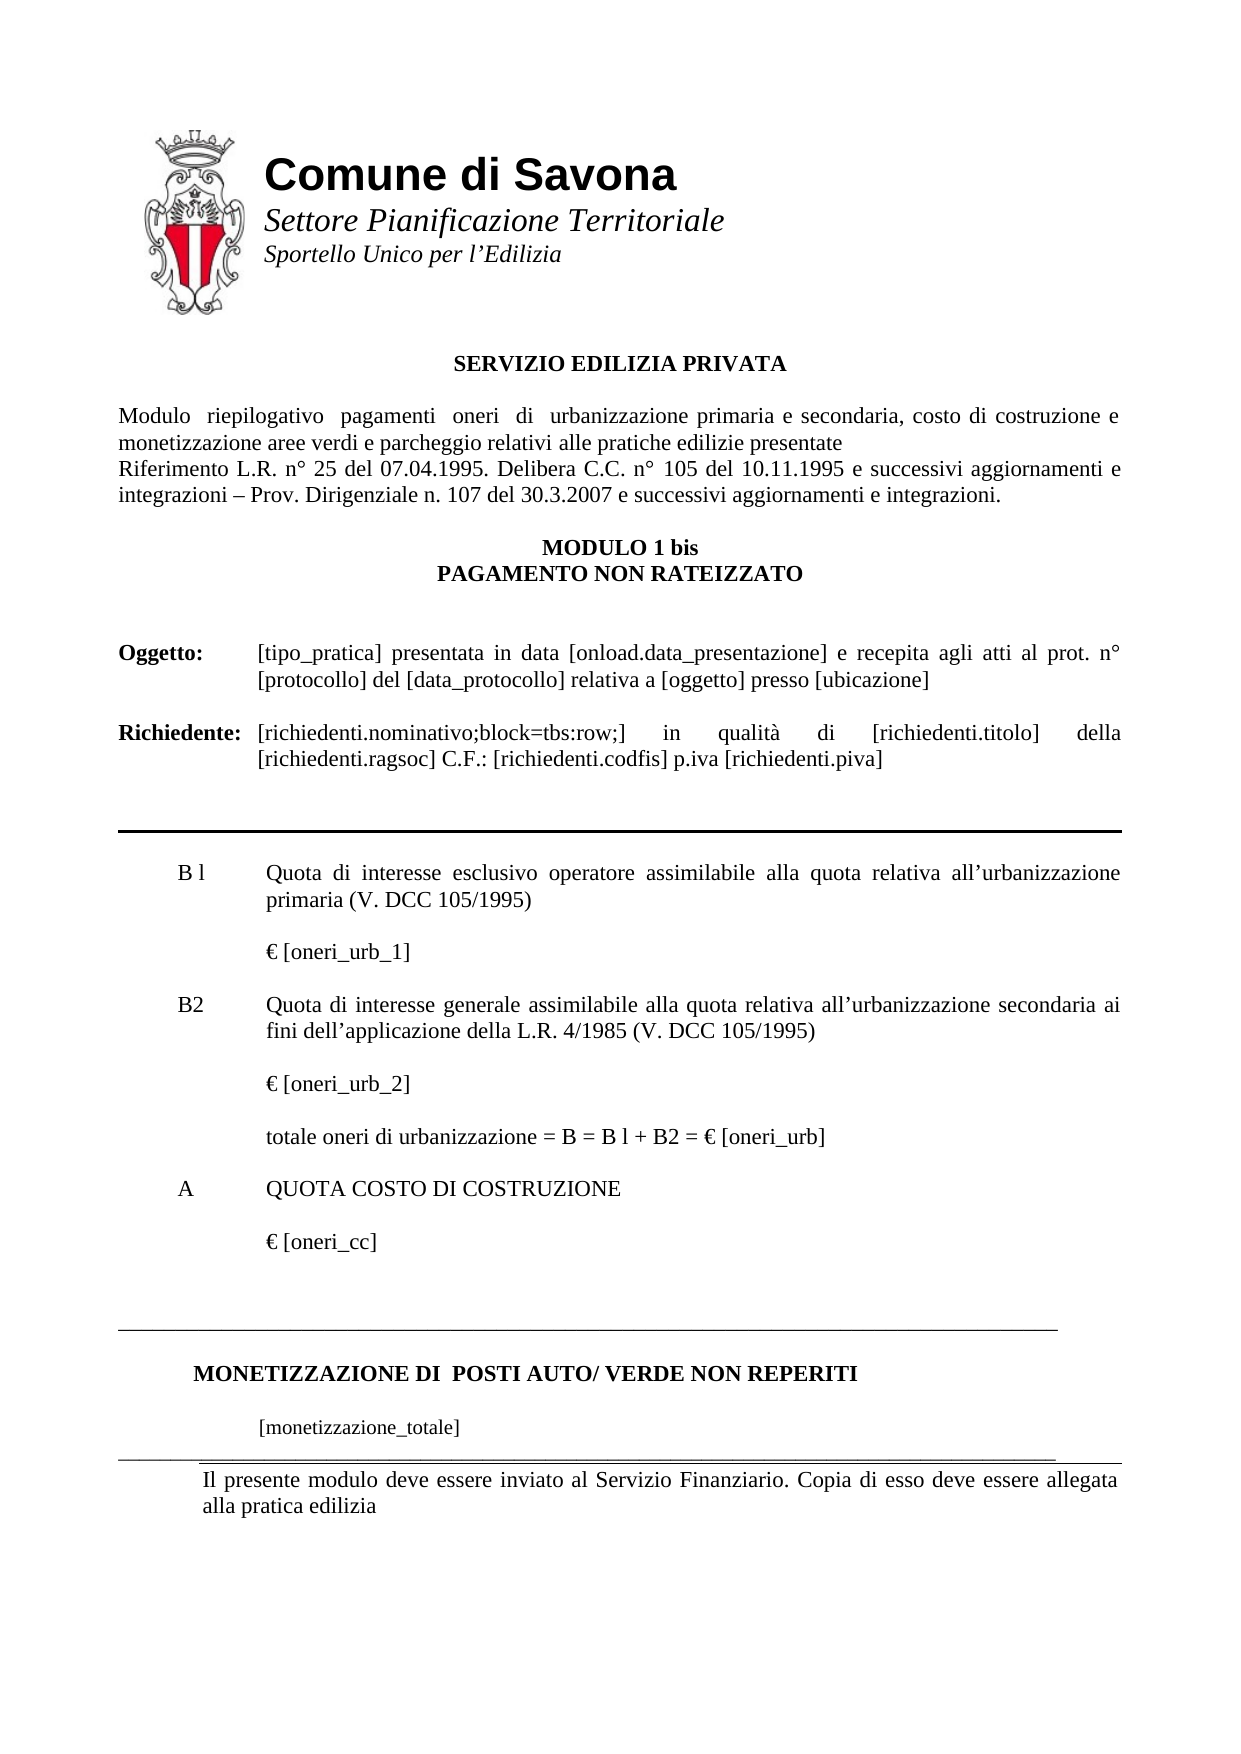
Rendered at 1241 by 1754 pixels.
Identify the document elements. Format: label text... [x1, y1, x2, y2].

text MODULO 1 bis [118, 534, 1122, 560]
text € [oneri_cc] [177, 1228, 1122, 1254]
table_cell Richiedente: [118, 719, 257, 798]
text __________________________________________________________________________________ [118, 1307, 1122, 1334]
text € [oneri_urb_1] [177, 938, 1122, 965]
text B2 Quota di interesse generale assimilabile alla quota relativa all’urbanizzazione secondaria ai fini dell’applicazione della L.R. 4/1985 (V. DCC 105/1995) [177, 991, 1122, 1044]
picture [144, 130, 245, 315]
text Riferimento L.R. n° 25 del 07.04.1995. Delibera C.C. n° 105 del 10.11.1995 e successivi aggiornamenti e integrazioni – Prov. Dirigenziale n. 107 del 30.3.2007 e successivi aggiornamenti e integrazioni. [118, 455, 1122, 508]
text SERVIZIO EDILIZIA PRIVATA [118, 349, 1122, 376]
table_header [tipo_pratica] presentata in data [onload.data_presentazione] e recepita agli atti al prot. n° [protocollo] del [data_protocollo] relativa a [oggetto] presso [ubicazione] [257, 640, 1122, 718]
text totale oneri di urbanizzazione = B = B l + B2 = € [oneri_urb] [177, 1123, 1122, 1149]
text Il presente modulo deve essere inviato al Servizio Finanziario. Copia di esso deve essere allegata alla pratica edilizia [199, 1464, 1122, 1522]
text € [oneri_urb_2] [177, 1070, 1122, 1096]
text Modulo riepilogativo pagamenti oneri di urbanizzazione primaria e secondaria, costo di costruzione e monetizzazione aree verdi e parcheggio relativi alle pratiche edilizie presentate [118, 402, 1122, 455]
text MONETIZZAZIONE DI POSTI AUTO/ VERDE NON REPERITI [118, 1360, 1122, 1386]
text B l Quota di interesse esclusivo operatore assimilabile alla quota relativa all’urbanizzazione primaria (V. DCC 105/1995) [177, 859, 1122, 912]
text PAGAMENTO NON RATEIZZATO [118, 560, 1122, 587]
text A QUOTA COSTO DI COSTRUZIONE [177, 1176, 1122, 1202]
table_header Oggetto: [118, 640, 257, 718]
table_cell [richiedenti.nominativo;block=tbs:row;] in qualità di [richiedenti.titolo] della [richiedenti.ragsoc] C.F.: [richiedenti.codfis] p.iva [richiedenti.piva] [257, 719, 1122, 798]
text [monetizzazione_totale] __________________________________________________________________________________________ [118, 1415, 1122, 1463]
